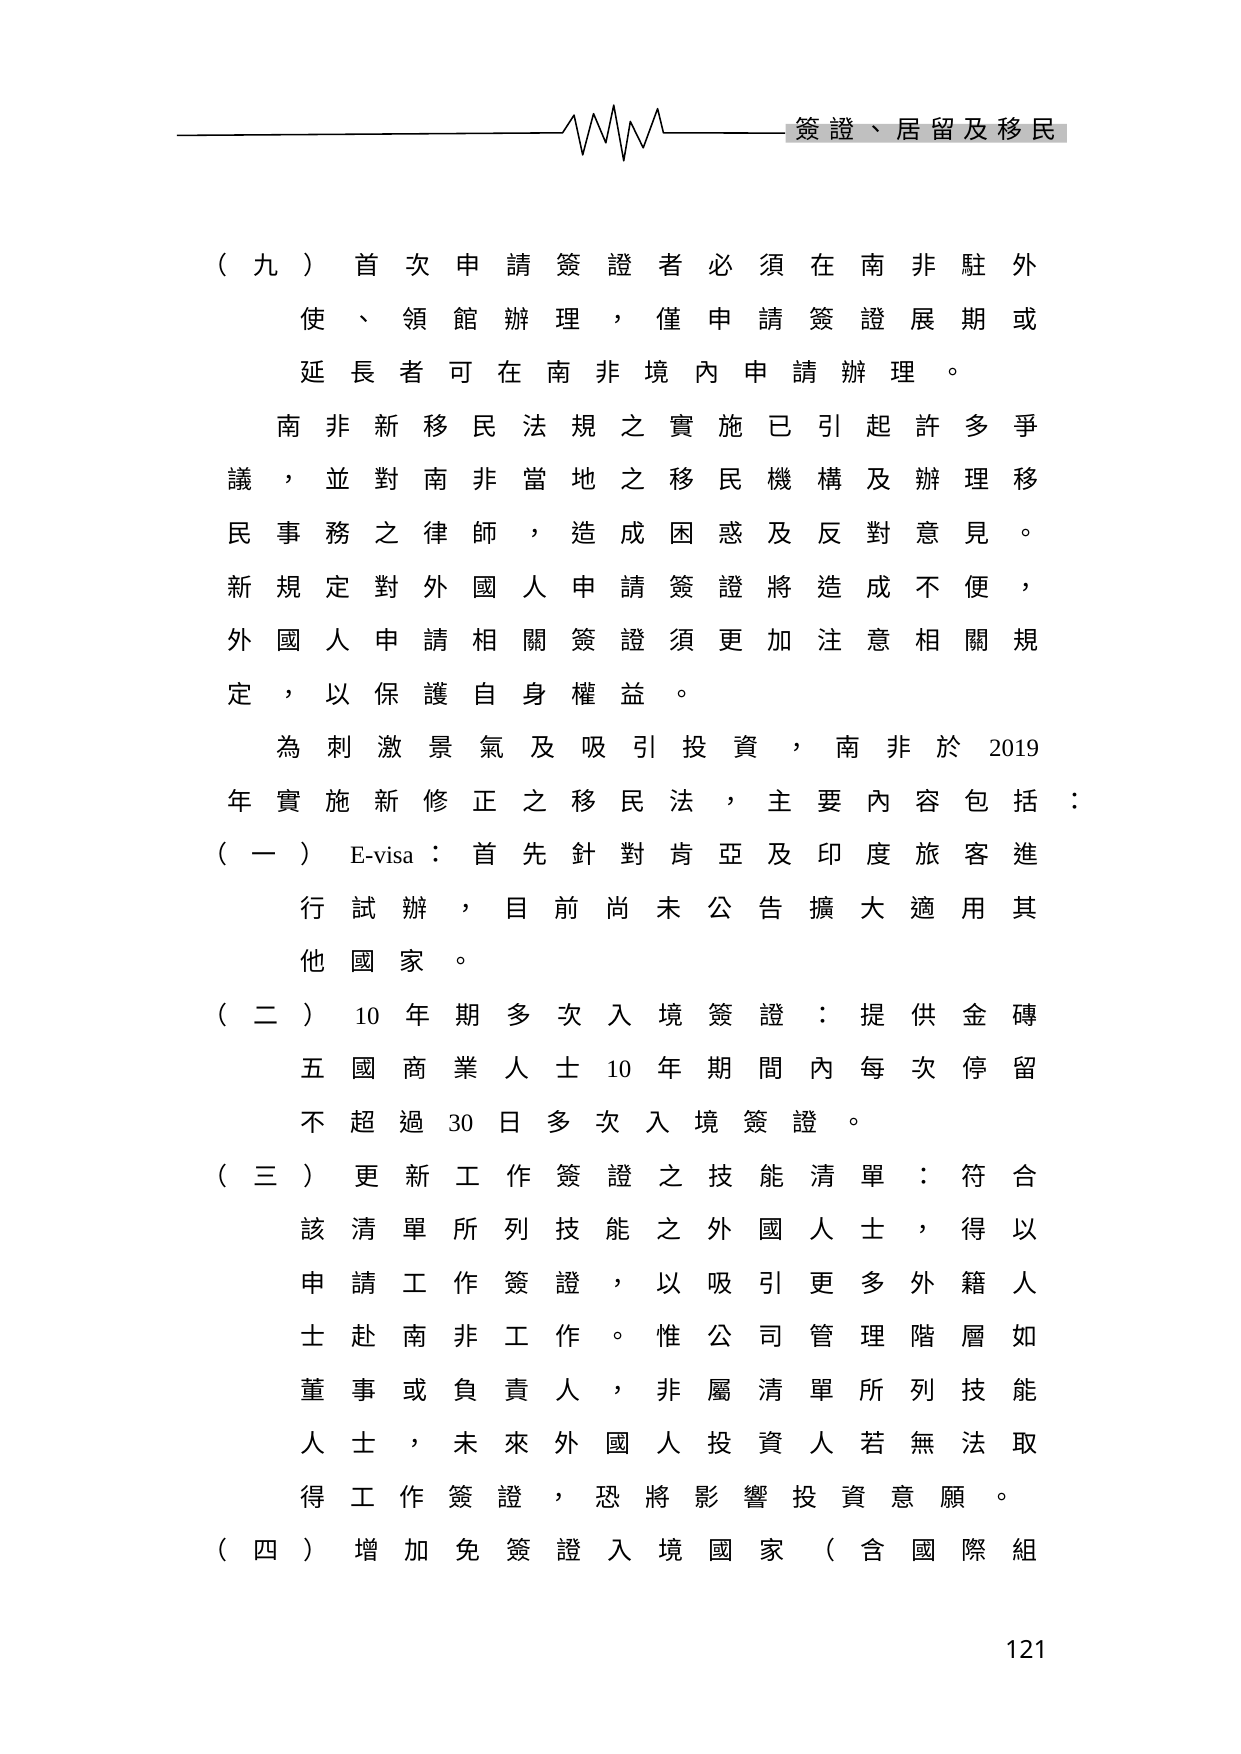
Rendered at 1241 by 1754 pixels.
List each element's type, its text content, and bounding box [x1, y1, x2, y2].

text （二）10年期多次入境簽證：提供金磚五國商業人士10年期間內每次停留不超過30日多次入境簽證。 [202, 987, 1063, 1147]
text 為刺激景氣及吸引投資，南非於2019年實施新修正之移民法，主要內容包括： [219, 719, 1063, 826]
text （三）更新工作簽證之技能清單：符合該清單所列技能之外國人士，得以申請工作簽證，以吸引更多外籍人士赴南非工作。惟公司管理階層如董事或負責人，非屬清單所列技能人士，未來外國人投資人若無法取得工作簽證，恐將影響投資意願。 [202, 1147, 1063, 1522]
text （九）首次申請簽證者必須在南非駐外使、領館辦理，僅申請簽證展期或延長者可在南非境內申請辦理。 [202, 237, 1063, 398]
text （四）增加免簽證入境國家（含國際組 [202, 1522, 1063, 1576]
text 南非新移民法規之實施已引起許多爭議，並對南非當地之移民機構及辦理移民事務之律師，造成困惑及反對意見。新規定對外國人申請簽證將造成不便，外國人申請相關簽證須更加注意相關規定，以保護自身權益。 [219, 398, 1063, 719]
text （一）E-visa：首先針對肯亞及印度旅客進行試辦，目前尚未公告擴大適用其他國家。 [202, 826, 1063, 987]
